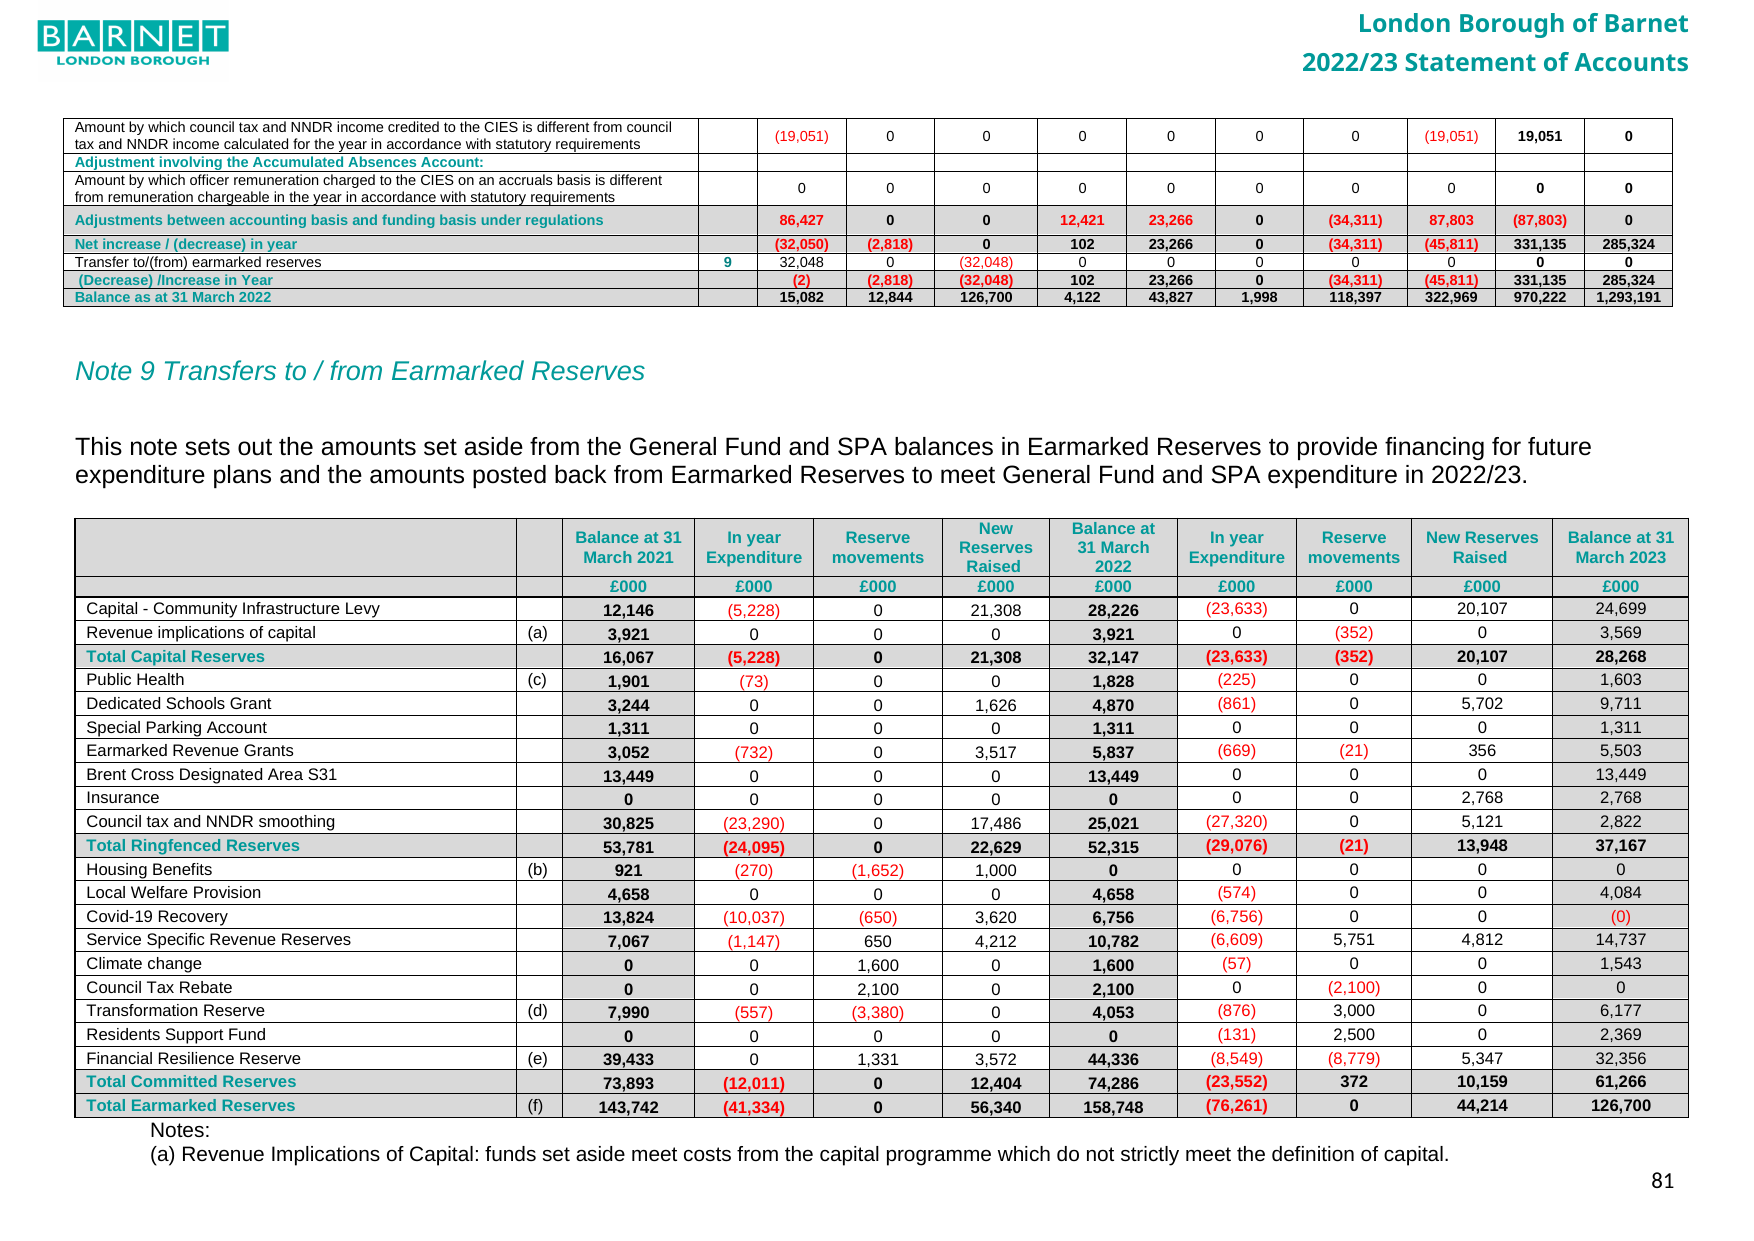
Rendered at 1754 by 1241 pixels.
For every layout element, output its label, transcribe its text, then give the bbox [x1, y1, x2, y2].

table_cell 56,340 [943, 1094, 1049, 1117]
table_cell 0 [695, 621, 813, 644]
table_cell 15,082 [758, 289, 846, 306]
table_cell 0 [1216, 119, 1303, 153]
table_cell (2,818) [847, 236, 934, 252]
table_cell 0 [1050, 787, 1177, 809]
table_cell 5,837 [1050, 739, 1177, 762]
table_cell Amount by which officer remuneration charged to the CIES on an accruals basis is different from remuneration chargeable in the year in accordance with statutory requirements [64, 172, 698, 205]
table_cell 0 [1412, 905, 1552, 927]
table_cell (8,779) [1297, 1047, 1411, 1069]
table_cell 0 [814, 1070, 942, 1093]
table_cell (10,037) [695, 905, 813, 927]
table_cell 0 [847, 119, 934, 153]
text This note sets out the amounts set aside from the General Fund and SPA balances in Earmarked Reserves to provide financing for future expenditure plans and the amounts posted back from Earmarked Reserves to meet General Fund and SPA expenditure in 2022/23. [75, 431, 1689, 489]
table_cell 970,222 [1496, 289, 1584, 306]
table_header Balance at 31 March 2023 [1553, 519, 1688, 576]
table_cell Insurance [76, 787, 516, 809]
table_cell Residents Support Fund [76, 1023, 516, 1046]
table_cell [699, 154, 757, 171]
table_cell (c) [517, 669, 562, 691]
table_cell 0 [1038, 172, 1126, 205]
table_cell (0) [1553, 905, 1688, 927]
table_cell 0 [1127, 172, 1215, 205]
table_cell [517, 716, 562, 738]
table_cell 0 [1127, 254, 1215, 270]
table_cell 3,921 [563, 621, 694, 644]
table_cell (f) [517, 1094, 562, 1117]
table_cell [699, 206, 757, 234]
table_cell (34,311) [1304, 236, 1407, 252]
table_cell 126,700 [1553, 1094, 1688, 1117]
table_cell Financial Resilience Reserve [76, 1047, 516, 1069]
table_cell (1,652) [814, 858, 942, 880]
table_cell £000 [814, 577, 942, 596]
table_cell 23,266 [1127, 236, 1215, 252]
table_cell (557) [695, 1000, 813, 1022]
text (a) Revenue Implications of Capital: funds set aside meet costs from the capital programme which do not strictly meet the definition of capital. [150, 1142, 1689, 1166]
table_cell 0 [814, 810, 942, 833]
table_cell 13,948 [1412, 834, 1552, 857]
table_cell 0 [1585, 172, 1672, 205]
table_cell 0 [1050, 1023, 1177, 1046]
table_cell 7,990 [563, 1000, 694, 1022]
table_cell £000 [695, 577, 813, 596]
table_cell (876) [1178, 1000, 1296, 1022]
table_cell Local Welfare Provision [76, 881, 516, 904]
table_cell 0 [1412, 716, 1552, 738]
table_cell (1,147) [695, 929, 813, 951]
table_cell 1,293,191 [1585, 289, 1672, 306]
table_cell 0 [1304, 172, 1407, 205]
table_cell 4,053 [1050, 1000, 1177, 1022]
table_cell [758, 154, 846, 171]
table_cell 13,824 [563, 905, 694, 927]
table_cell (76,261) [1178, 1094, 1296, 1117]
table_cell 86,427 [758, 206, 846, 234]
table_cell 331,135 [1496, 236, 1584, 252]
table_header Balance at 31 March 2022 [1050, 519, 1177, 576]
table_cell £000 [1178, 577, 1296, 596]
table_cell 4,658 [1050, 881, 1177, 904]
table_cell 102 [1038, 236, 1126, 252]
table_cell 0 [1038, 119, 1126, 153]
table_cell 3,052 [563, 739, 694, 762]
table_cell 0 [1216, 271, 1303, 288]
table_cell (131) [1178, 1023, 1296, 1046]
table_cell (5,228) [695, 598, 813, 620]
table_cell 28,268 [1553, 645, 1688, 667]
table_cell 0 [814, 881, 942, 904]
table_cell Total Ringfenced Reserves [76, 834, 516, 857]
table_cell (29,076) [1178, 834, 1296, 857]
table_cell (87,803) [1496, 206, 1584, 234]
table_cell (6,756) [1178, 905, 1296, 927]
table_cell 87,803 [1408, 206, 1495, 234]
table_cell 0 [1178, 787, 1296, 809]
table_cell 0 [814, 739, 942, 762]
table_cell 0 [1178, 976, 1296, 998]
table_cell Special Parking Account [76, 716, 516, 738]
table_cell (24,095) [695, 834, 813, 857]
table_cell 1,998 [1216, 289, 1303, 306]
table_cell 0 [1412, 881, 1552, 904]
table_cell 3,572 [943, 1047, 1049, 1069]
table_cell 0 [1297, 716, 1411, 738]
table_cell 61,266 [1553, 1070, 1688, 1093]
table_cell Council tax and NNDR smoothing [76, 810, 516, 833]
table_cell 0 [1178, 858, 1296, 880]
table_cell [517, 810, 562, 833]
table_cell Climate change [76, 952, 516, 975]
table_cell 0 [695, 976, 813, 998]
table_cell 0 [943, 952, 1049, 975]
table_cell (32,048) [935, 254, 1037, 270]
table_cell 4,084 [1553, 881, 1688, 904]
table_cell 3,569 [1553, 621, 1688, 644]
table_cell (32,048) [935, 271, 1037, 288]
table_cell 118,397 [1304, 289, 1407, 306]
table_cell 0 [695, 787, 813, 809]
table_cell (732) [695, 739, 813, 762]
table_cell 21,308 [943, 598, 1049, 620]
table_cell 0 [814, 669, 942, 691]
table_cell 0 [563, 787, 694, 809]
table_cell 0 [814, 787, 942, 809]
table_cell 5,503 [1553, 739, 1688, 762]
table_cell [517, 1070, 562, 1093]
table_cell (45,811) [1408, 271, 1495, 288]
table_cell 4,812 [1412, 929, 1552, 951]
table_cell 0 [1297, 1094, 1411, 1117]
table_cell 5,702 [1412, 692, 1552, 715]
table_cell 74,286 [1050, 1070, 1177, 1093]
table_cell £000 [563, 577, 694, 596]
table_cell 0 [1585, 119, 1672, 153]
table_cell 0 [1553, 858, 1688, 880]
table_cell 4,870 [1050, 692, 1177, 715]
table_cell Total Committed Reserves [76, 1070, 516, 1093]
table_cell 0 [695, 716, 813, 738]
table_cell [517, 929, 562, 951]
table_cell [699, 172, 757, 205]
table_cell 0 [1050, 858, 1177, 880]
table_cell [1585, 154, 1672, 171]
table_cell 1,626 [943, 692, 1049, 715]
table_cell 52,315 [1050, 834, 1177, 857]
table_cell £000 [1412, 577, 1552, 596]
table_cell Amount by which council tax and NNDR income credited to the CIES is different from council tax and NNDR income calculated for the year in accordance with statutory requirements [64, 119, 698, 153]
table_cell 143,742 [563, 1094, 694, 1117]
table_cell (d) [517, 1000, 562, 1022]
table_cell 3,620 [943, 905, 1049, 927]
table_cell 0 [1297, 763, 1411, 786]
table_cell 0 [1297, 598, 1411, 620]
table_cell 0 [695, 1023, 813, 1046]
table_cell (12,011) [695, 1070, 813, 1093]
table_cell (a) [517, 621, 562, 644]
table_cell (21) [1297, 739, 1411, 762]
table_cell 1,331 [814, 1047, 942, 1069]
table_cell Brent Cross Designated Area S31 [76, 763, 516, 786]
table_cell 12,404 [943, 1070, 1049, 1093]
table_cell Housing Benefits [76, 858, 516, 880]
table_cell 3,244 [563, 692, 694, 715]
table_cell 10,782 [1050, 929, 1177, 951]
table_cell 22,629 [943, 834, 1049, 857]
table_cell 2,768 [1412, 787, 1552, 809]
table_cell 17,486 [943, 810, 1049, 833]
table_cell [517, 905, 562, 927]
table_cell (57) [1178, 952, 1296, 975]
table_cell 0 [1585, 206, 1672, 234]
table_cell Transfer to/(from) earmarked reserves [64, 254, 698, 270]
table_cell Transformation Reserve [76, 1000, 516, 1022]
table_cell [1216, 154, 1303, 171]
table_header New Reserves Raised [943, 519, 1049, 576]
table_cell 0 [1496, 254, 1584, 270]
table_cell 0 [847, 206, 934, 234]
table_cell 0 [1412, 1000, 1552, 1022]
table_cell [517, 1023, 562, 1046]
table_cell 73,893 [563, 1070, 694, 1093]
table_cell 0 [1412, 621, 1552, 644]
table_cell 0 [1297, 905, 1411, 927]
table_cell 0 [1297, 881, 1411, 904]
table_cell Revenue implications of capital [76, 621, 516, 644]
table_cell 0 [814, 598, 942, 620]
table_cell (23,633) [1178, 645, 1296, 667]
table_cell 0 [814, 763, 942, 786]
table_cell 23,266 [1127, 206, 1215, 234]
table_cell 39,433 [563, 1047, 694, 1069]
table_cell 0 [563, 1023, 694, 1046]
table_cell £000 [1553, 577, 1688, 596]
table_cell 0 [1216, 236, 1303, 252]
table_cell 331,135 [1496, 271, 1584, 288]
table_cell [847, 154, 934, 171]
table_cell 23,266 [1127, 271, 1215, 288]
table_cell 30,825 [563, 810, 694, 833]
table_cell 24,699 [1553, 598, 1688, 620]
table_cell 25,021 [1050, 810, 1177, 833]
table_cell (23,552) [1178, 1070, 1296, 1093]
table_cell 32,048 [758, 254, 846, 270]
table_cell 0 [1297, 952, 1411, 975]
table_cell (41,334) [695, 1094, 813, 1117]
table_cell Balance as at 31 March 2022 [64, 289, 698, 306]
table_cell Total Capital Reserves [76, 645, 516, 667]
table_cell 372 [1297, 1070, 1411, 1093]
table_cell (73) [695, 669, 813, 691]
table_cell (352) [1297, 645, 1411, 667]
table_cell [517, 598, 562, 620]
table_cell [517, 952, 562, 975]
text Notes: [150, 1118, 1689, 1142]
table_cell 13,449 [1553, 763, 1688, 786]
table_header In year Expenditure [695, 519, 813, 576]
table_cell (34,311) [1304, 206, 1407, 234]
table_cell 5,121 [1412, 810, 1552, 833]
table_cell 0 [758, 172, 846, 205]
table_cell 7,067 [563, 929, 694, 951]
table_cell [517, 834, 562, 857]
table_cell 650 [814, 929, 942, 951]
table_cell 1,543 [1553, 952, 1688, 975]
table_cell [76, 577, 516, 596]
table_cell 0 [1297, 787, 1411, 809]
table_cell 1,311 [1553, 716, 1688, 738]
table_cell 0 [943, 716, 1049, 738]
table_cell 0 [1297, 692, 1411, 715]
table_cell 12,844 [847, 289, 934, 306]
table_cell 3,921 [1050, 621, 1177, 644]
table_cell (23,290) [695, 810, 813, 833]
table_cell (b) [517, 858, 562, 880]
table_cell 0 [1297, 810, 1411, 833]
table_cell 0 [1412, 669, 1552, 691]
table_cell (27,320) [1178, 810, 1296, 833]
table_cell 20,107 [1412, 645, 1552, 667]
table_cell 6,756 [1050, 905, 1177, 927]
table_cell [517, 645, 562, 667]
table_cell [699, 236, 757, 252]
table_cell 0 [1412, 763, 1552, 786]
table_cell 0 [695, 763, 813, 786]
table_cell 10,159 [1412, 1070, 1552, 1093]
table_cell 44,336 [1050, 1047, 1177, 1069]
table_cell £000 [943, 577, 1049, 596]
table_cell [1304, 154, 1407, 171]
table_cell 6,177 [1553, 1000, 1688, 1022]
table_cell 1,603 [1553, 669, 1688, 691]
table_cell 32,147 [1050, 645, 1177, 667]
table_cell 0 [1412, 1023, 1552, 1046]
table_cell 37,167 [1553, 834, 1688, 857]
table_cell Adjustments between accounting basis and funding basis under regulations [64, 206, 698, 234]
table_cell 2,100 [814, 976, 942, 998]
table_cell 0 [1216, 206, 1303, 234]
table_cell 5,347 [1412, 1047, 1552, 1069]
table_header In year Expenditure [1178, 519, 1296, 576]
table_cell 12,421 [1038, 206, 1126, 234]
table_cell 0 [1178, 763, 1296, 786]
table_cell 14,737 [1553, 929, 1688, 951]
table_cell [517, 763, 562, 786]
table_cell 0 [943, 1000, 1049, 1022]
table_cell [517, 787, 562, 809]
table_cell (23,633) [1178, 598, 1296, 620]
table_cell 0 [1127, 119, 1215, 153]
table_cell (352) [1297, 621, 1411, 644]
table_cell (32,050) [758, 236, 846, 252]
table_header [517, 519, 562, 576]
table_cell Adjustment involving the Accumulated Absences Account: [64, 154, 698, 171]
table_cell 3,517 [943, 739, 1049, 762]
table_cell 43,827 [1127, 289, 1215, 306]
table_header New Reserves Raised [1412, 519, 1552, 576]
table_cell [517, 577, 562, 596]
table_cell (225) [1178, 669, 1296, 691]
table_cell 0 [1216, 254, 1303, 270]
table_header Reserve movements [814, 519, 942, 576]
table_cell 0 [1412, 858, 1552, 880]
table_cell 13,449 [1050, 763, 1177, 786]
table_cell Dedicated Schools Grant [76, 692, 516, 715]
table_header Balance at 31 March 2021 [563, 519, 694, 576]
table_cell (861) [1178, 692, 1296, 715]
table_cell 0 [1297, 669, 1411, 691]
table_cell (669) [1178, 739, 1296, 762]
table_cell (574) [1178, 881, 1296, 904]
table_cell 285,324 [1585, 236, 1672, 252]
table_cell 0 [695, 692, 813, 715]
table_cell (45,811) [1408, 236, 1495, 252]
table_cell £000 [1297, 577, 1411, 596]
table_cell [517, 692, 562, 715]
table_cell (19,051) [1408, 119, 1495, 153]
table_cell Capital - Community Infrastructure Levy [76, 598, 516, 620]
table_cell 20,107 [1412, 598, 1552, 620]
table_cell (5,228) [695, 645, 813, 667]
table_cell 0 [935, 119, 1037, 153]
table_cell 2,500 [1297, 1023, 1411, 1046]
table_cell 19,051 [1496, 119, 1584, 153]
table_cell 0 [943, 787, 1049, 809]
table_cell 12,146 [563, 598, 694, 620]
table_cell (2,818) [847, 271, 934, 288]
table_cell [517, 976, 562, 998]
table_cell 0 [1408, 254, 1495, 270]
table_cell (270) [695, 858, 813, 880]
table_cell 0 [943, 1023, 1049, 1046]
table_cell 0 [1178, 716, 1296, 738]
table_cell [699, 119, 757, 153]
table_cell 0 [1304, 119, 1407, 153]
table_cell 1,000 [943, 858, 1049, 880]
table_cell 2,768 [1553, 787, 1688, 809]
table_cell (650) [814, 905, 942, 927]
table_cell 0 [943, 881, 1049, 904]
table_cell [517, 739, 562, 762]
table_cell Total Earmarked Reserves [76, 1094, 516, 1117]
table_cell 0 [814, 834, 942, 857]
table_cell 2,369 [1553, 1023, 1688, 1046]
table_cell 0 [563, 976, 694, 998]
table_cell 0 [1408, 172, 1495, 205]
table_cell [517, 881, 562, 904]
table_cell 1,901 [563, 669, 694, 691]
table_cell 0 [1216, 172, 1303, 205]
table_cell 0 [695, 881, 813, 904]
table_header [76, 519, 516, 576]
table_cell 322,969 [1408, 289, 1495, 306]
table_cell [1496, 154, 1584, 171]
table_cell 356 [1412, 739, 1552, 762]
table_cell 3,000 [1297, 1000, 1411, 1022]
table_cell 1,311 [1050, 716, 1177, 738]
table_cell 0 [1553, 976, 1688, 998]
table_cell (8,549) [1178, 1047, 1296, 1069]
table_cell 1,600 [814, 952, 942, 975]
table_cell 285,324 [1585, 271, 1672, 288]
table_cell 0 [847, 254, 934, 270]
table_cell 32,356 [1553, 1047, 1688, 1069]
table_cell 158,748 [1050, 1094, 1177, 1117]
table_cell 0 [814, 692, 942, 715]
table_cell 0 [563, 952, 694, 975]
table_cell 5,751 [1297, 929, 1411, 951]
table_cell 1,311 [563, 716, 694, 738]
table_cell [1408, 154, 1495, 171]
table_cell (Decrease) /Increase in Year [64, 271, 698, 288]
table_cell 0 [1496, 172, 1584, 205]
table_cell 921 [563, 858, 694, 880]
table_cell [935, 154, 1037, 171]
table_cell £000 [1050, 577, 1177, 596]
table_cell 1,600 [1050, 952, 1177, 975]
table_cell (2,100) [1297, 976, 1411, 998]
table_cell (3,380) [814, 1000, 942, 1022]
table_cell 0 [814, 1094, 942, 1117]
table_cell 0 [1297, 858, 1411, 880]
table_cell 0 [1178, 621, 1296, 644]
table_cell [1127, 154, 1215, 171]
table_cell 0 [847, 172, 934, 205]
table_cell Council Tax Rebate [76, 976, 516, 998]
table_cell 0 [943, 669, 1049, 691]
table_cell 0 [935, 172, 1037, 205]
table_cell 0 [943, 763, 1049, 786]
table_cell Covid-19 Recovery [76, 905, 516, 927]
table_cell 0 [1412, 976, 1552, 998]
table_cell (34,311) [1304, 271, 1407, 288]
table_cell 0 [1038, 254, 1126, 270]
table_cell 0 [943, 976, 1049, 998]
table_cell (21) [1297, 834, 1411, 857]
table_cell 0 [695, 952, 813, 975]
table_cell 4,212 [943, 929, 1049, 951]
table_cell 21,308 [943, 645, 1049, 667]
table_cell 0 [935, 206, 1037, 234]
table_cell Net increase / (decrease) in year [64, 236, 698, 252]
table_cell 0 [935, 236, 1037, 252]
table_cell (2) [758, 271, 846, 288]
table_cell 44,214 [1412, 1094, 1552, 1117]
table_cell (6,609) [1178, 929, 1296, 951]
table_cell 0 [1304, 254, 1407, 270]
table_cell 53,781 [563, 834, 694, 857]
table_cell 0 [814, 645, 942, 667]
table_cell 2,100 [1050, 976, 1177, 998]
table_cell 0 [695, 1047, 813, 1069]
table_cell (e) [517, 1047, 562, 1069]
table_cell [1038, 154, 1126, 171]
table_cell [699, 289, 757, 306]
subtitle Note 9 Transfers to / from Earmarked Reserves [75, 355, 1689, 386]
table_cell Earmarked Revenue Grants [76, 739, 516, 762]
table_cell 0 [814, 621, 942, 644]
table_cell 0 [1585, 254, 1672, 270]
table_cell 28,226 [1050, 598, 1177, 620]
table_cell 4,658 [563, 881, 694, 904]
table_cell 0 [814, 1023, 942, 1046]
table_cell Public Health [76, 669, 516, 691]
table_cell 126,700 [935, 289, 1037, 306]
table_cell 102 [1038, 271, 1126, 288]
table_cell Service Specific Revenue Reserves [76, 929, 516, 951]
table_cell 0 [943, 621, 1049, 644]
table_cell 13,449 [563, 763, 694, 786]
table_cell 16,067 [563, 645, 694, 667]
table_cell 0 [814, 716, 942, 738]
table_cell 0 [1412, 952, 1552, 975]
table_cell (19,051) [758, 119, 846, 153]
table_cell 9 [699, 254, 757, 270]
table_cell [699, 271, 757, 288]
table_header Reserve movements [1297, 519, 1411, 576]
table_cell 9,711 [1553, 692, 1688, 715]
table_cell 2,822 [1553, 810, 1688, 833]
table_cell 1,828 [1050, 669, 1177, 691]
table_cell 4,122 [1038, 289, 1126, 306]
